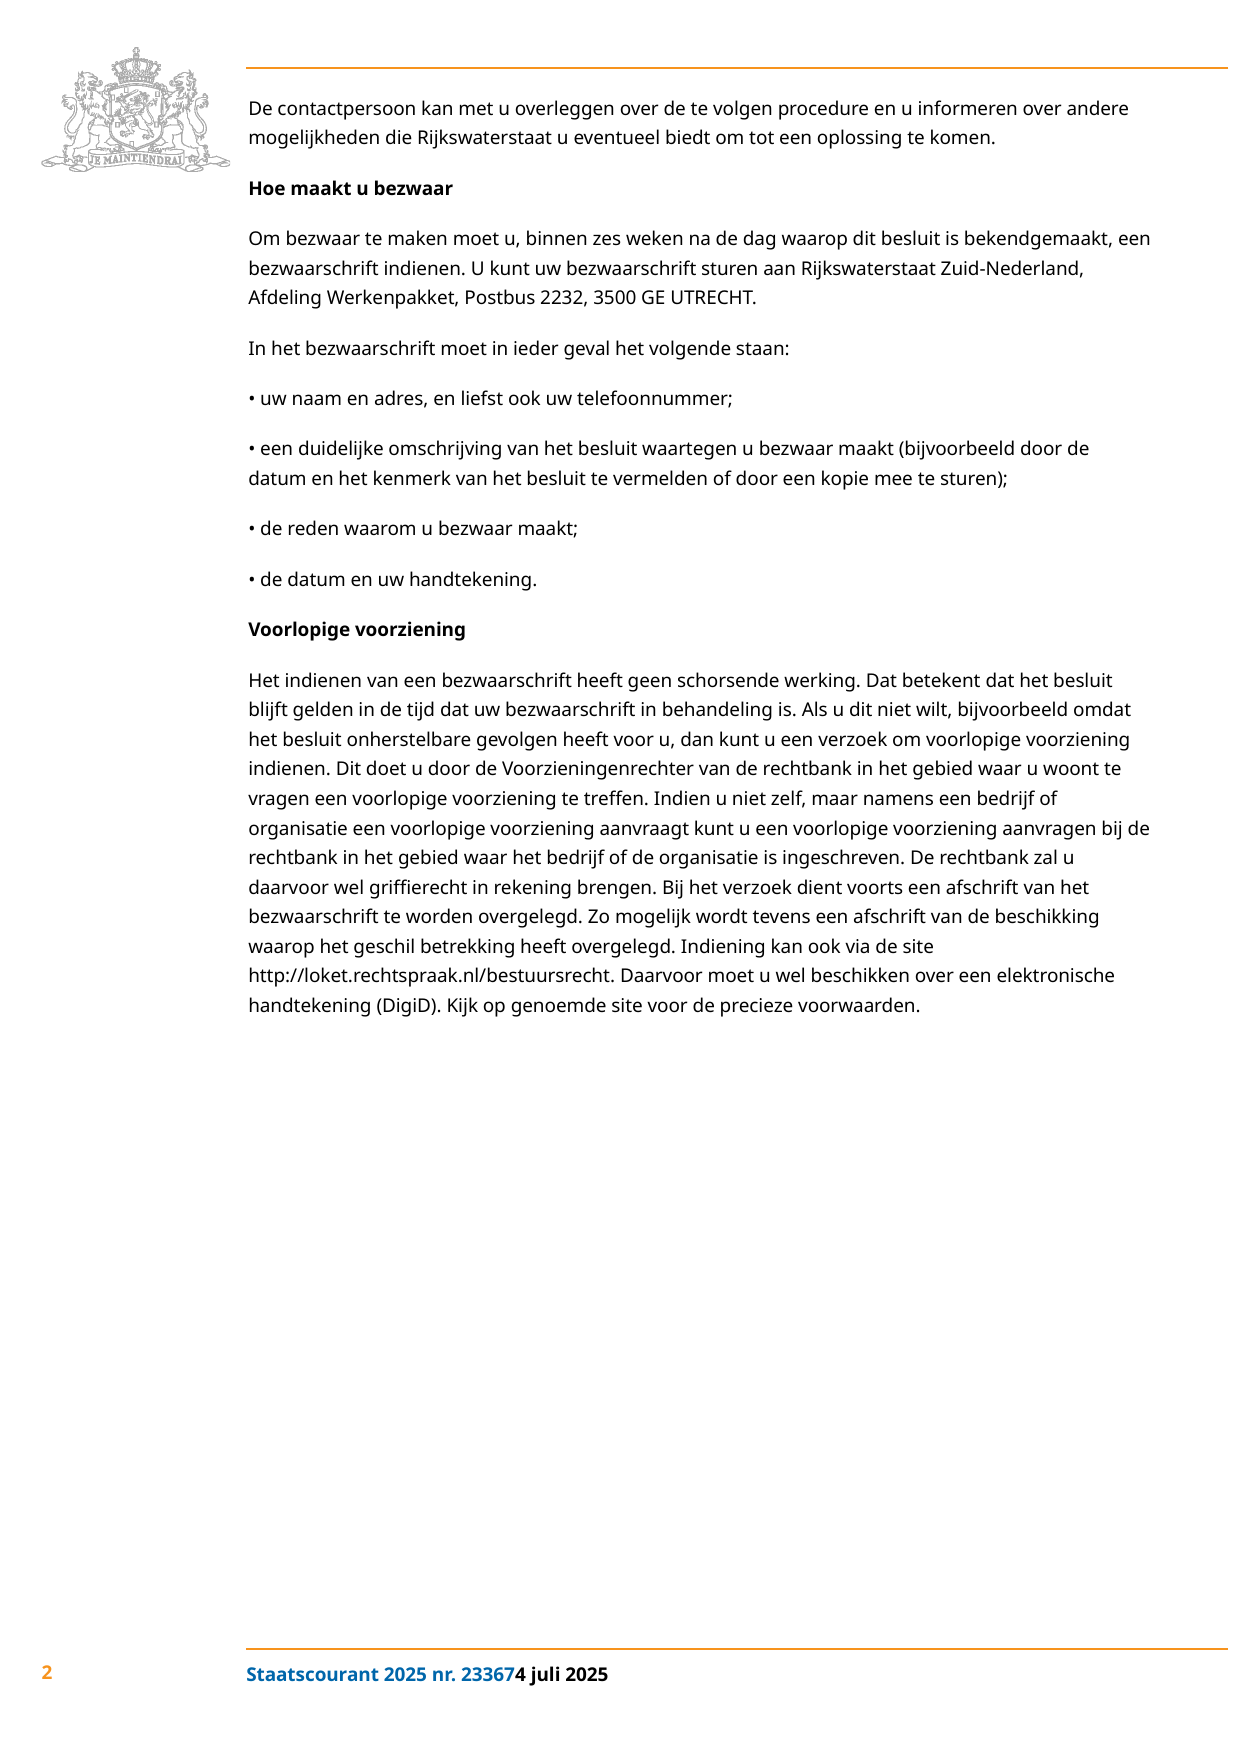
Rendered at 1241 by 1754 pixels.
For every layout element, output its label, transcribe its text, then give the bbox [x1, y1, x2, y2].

picture [41, 47, 231, 172]
text • uw naam en adres, en liefst ook uw telefoonnummer; [248, 385, 1152, 411]
text Om bezwaar te maken moet u, binnen zes weken na de dag waarop dit besluit is bekendgemaakt, een bezwaarschrift indienen. U kunt uw bezwaarschrift sturen aan Rijkswaterstaat Zuid-Nederland, Afdeling Werkenpakket, Postbus 2232, 3500 GE UTRECHT. [248, 225, 1152, 310]
text De contactpersoon kan met u overleggen over de te volgen procedure en u informeren over andere mogelijkheden die Rijkswaterstaat u eventueel biedt om tot een oplossing te komen. [248, 95, 1152, 150]
text • de datum en uw handtekening. [248, 566, 1152, 592]
text Hoe maakt u bezwaar [248, 175, 1152, 201]
text • de reden waarom u bezwaar maakt; [248, 516, 1152, 541]
text Het indienen van een bezwaarschrift heeft geen schorsende werking. Dat betekent dat het besluit blijft gelden in de tijd dat uw bezwaarschrift in behandeling is. Als u dit niet wilt, bijvoorbeeld omdat het besluit onherstelbare gevolgen heeft voor u, dan kunt u een verzoek om voorlopige voorziening indienen. Dit doet u door de Voorzieningenrechter van de rechtbank in het gebied waar u woont te vragen een voorlopige voorziening te treffen. Indien u niet zelf, maar namens een bedrijf of organisatie een voorlopige voorziening aanvraagt kunt u een voorlopige voorziening aanvragen bij de rechtbank in het gebied waar het bedrijf of de organisatie is ingeschreven. De rechtbank zal u daarvoor wel griffierecht in rekening brengen. Bij het verzoek dient voorts een afschrift van het bezwaarschrift te worden overgelegd. Zo mogelijk wordt tevens een afschrift van de beschikking waarop het geschil betrekking heeft overgelegd. Indiening kan ook via de site http://loket.rechtspraak.nl/bestuursrecht. Daarvoor moet u wel beschikken over een elektronische handtekening (DigiD). Kijk op genoemde site voor de precieze voorwaarden. [248, 667, 1152, 1018]
text • een duidelijke omschrijving van het besluit waartegen u bezwaar maakt (bijvoorbeeld door de datum en het kenmerk van het besluit te vermelden of door een kopie mee te sturen); [248, 436, 1152, 491]
text Voorlopige voorziening [248, 616, 1152, 642]
text In het bezwaarschrift moet in ieder geval het volgende staan: [248, 335, 1152, 361]
